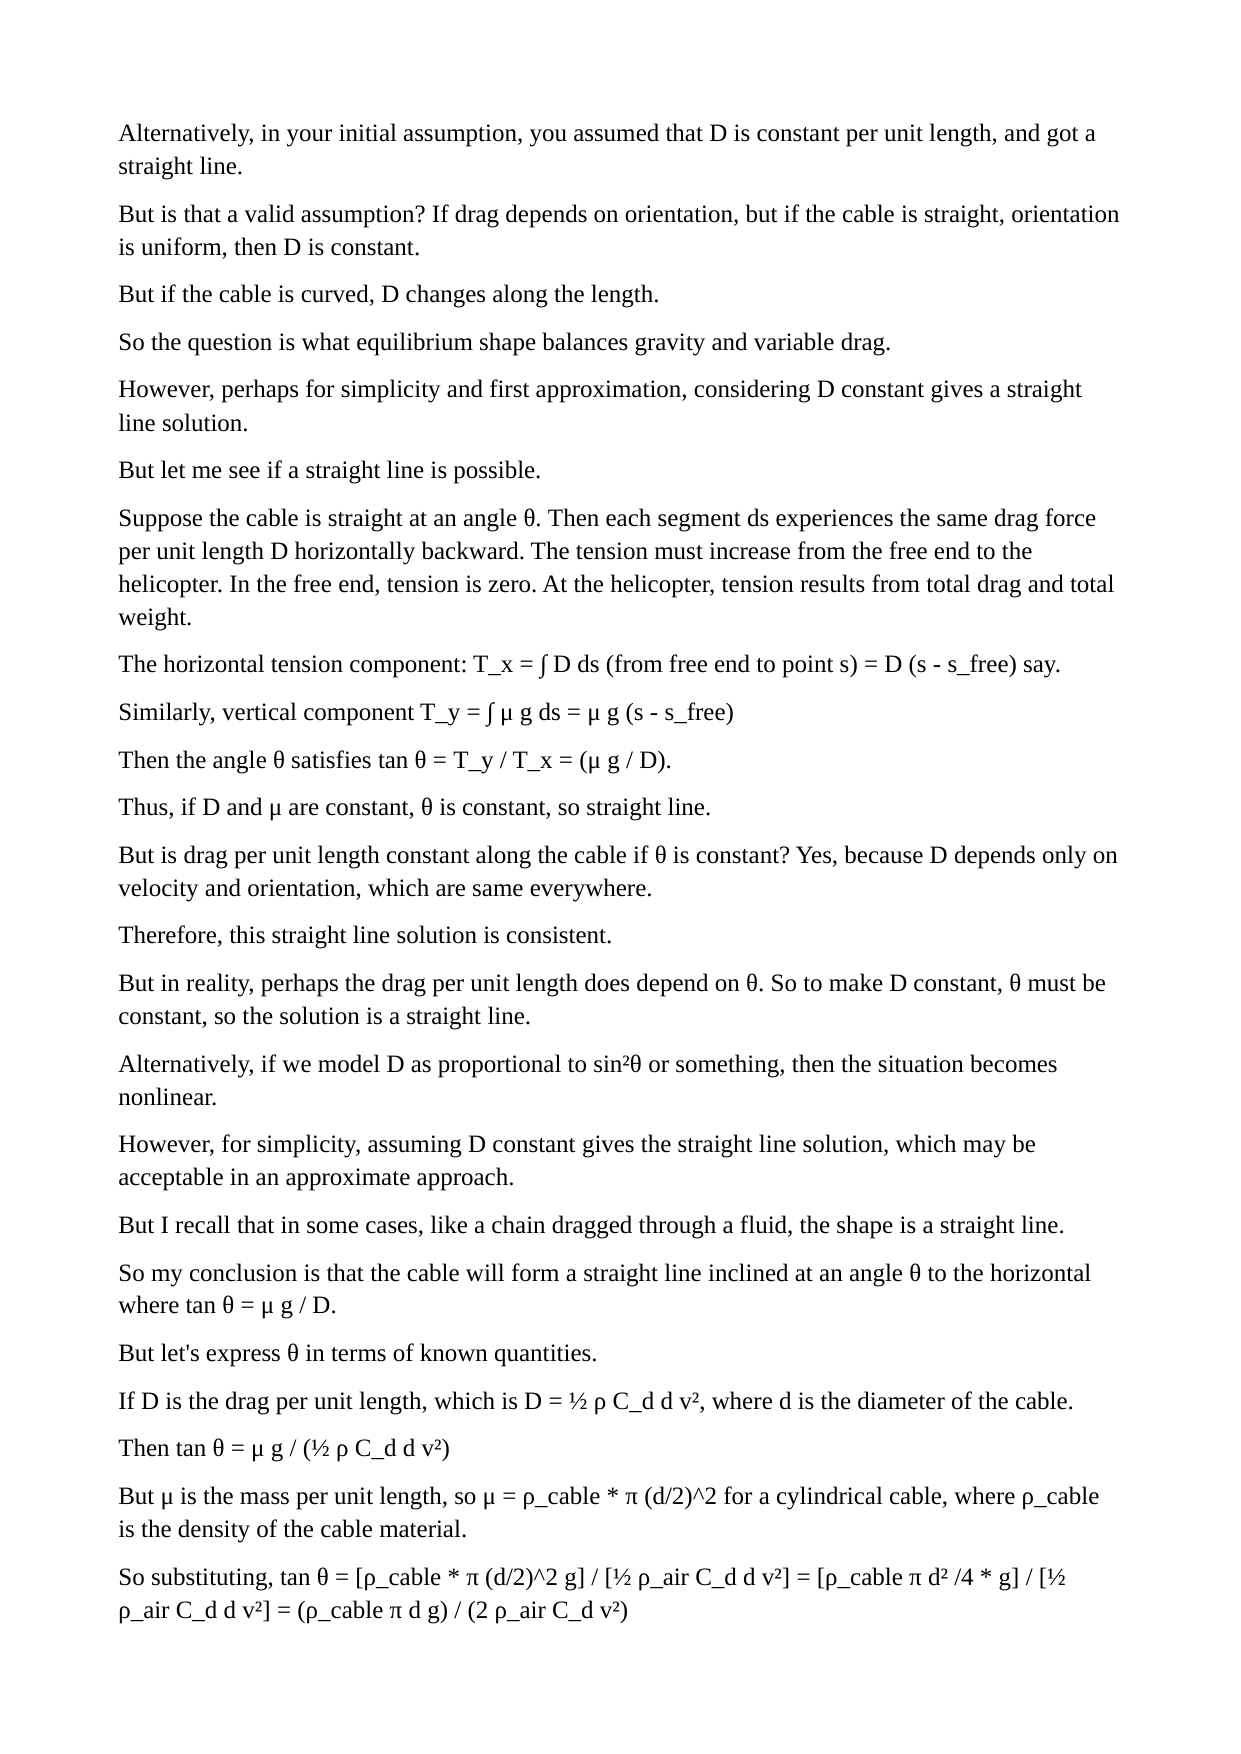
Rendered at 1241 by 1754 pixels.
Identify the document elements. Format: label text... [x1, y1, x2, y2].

text However, perhaps for simplicity and first approximation, considering D constant gives a straight line solution. [118, 374, 1122, 436]
text But in reality, perhaps the drag per unit length does depend on θ. So to make D constant, θ must be constant, so the solution is a straight line. [118, 968, 1122, 1030]
text However, for simplicity, assuming D constant gives the straight line solution, which may be acceptable in an approximate approach. [118, 1129, 1122, 1191]
text Then the angle θ satisfies tan θ = T_y / T_x = (μ g / D). [118, 745, 1122, 773]
text Alternatively, in your initial assumption, you assumed that D is constant per unit length, and got a straight line. [118, 118, 1122, 180]
text But I recall that in some cases, like a chain dragged through a fluid, the shape is a straight line. [118, 1210, 1122, 1239]
text But is that a valid assumption? If drag depends on orientation, but if the cable is straight, orientation is uniform, then D is constant. [118, 199, 1122, 261]
text Therefore, this straight line solution is consistent. [118, 921, 1122, 949]
text Then tan θ = μ g / (½ ρ C_d d v²) [118, 1433, 1122, 1462]
text Suppose the cable is straight at an angle θ. Then each segment ds experiences the same drag force per unit length D horizontally backward. The tension must increase from the free end to the helicopter. In the free end, tension is zero. At the helicopter, tension results from total drag and total weight. [118, 503, 1122, 631]
text But if the cable is curved, D changes along the length. [118, 279, 1122, 308]
text But let me see if a straight line is possible. [118, 455, 1122, 484]
text So my conclusion is that the cable will form a straight line inclined at an angle θ to the horizontal where tan θ = μ g / D. [118, 1258, 1122, 1319]
text The horizontal tension component: T_x = ∫ D ds (from free end to point s) = D (s - s_free) say. [118, 649, 1122, 678]
text But is drag per unit length constant along the cable if θ is constant? Yes, because D depends only on velocity and orientation, which are same everywhere. [118, 840, 1122, 902]
text Alternatively, if we model D as proportional to sin²θ or something, then the situation becomes nonlinear. [118, 1049, 1122, 1111]
text If D is the drag per unit length, which is D = ½ ρ C_d d v², where d is the diameter of the cable. [118, 1386, 1122, 1414]
text So the question is what equilibrium shape balances gravity and variable drag. [118, 327, 1122, 356]
text But let's express θ in terms of known quantities. [118, 1338, 1122, 1367]
text Similarly, vertical component T_y = ∫ μ g ds = μ g (s - s_free) [118, 697, 1122, 726]
text But μ is the mass per unit length, so μ = ρ_cable * π (d/2)^2 for a cylindrical cable, where ρ_cable is the density of the cable material. [118, 1481, 1122, 1543]
text Thus, if D and μ are constant, θ is constant, so straight line. [118, 792, 1122, 821]
text So substituting, tan θ = [ρ_cable * π (d/2)^2 g] / [½ ρ_air C_d d v²] = [ρ_cable π d² /4 * g] / [½ ρ_air C_d d v²] = (ρ_cable π d g) / (2 ρ_air C_d v²) [118, 1562, 1122, 1623]
